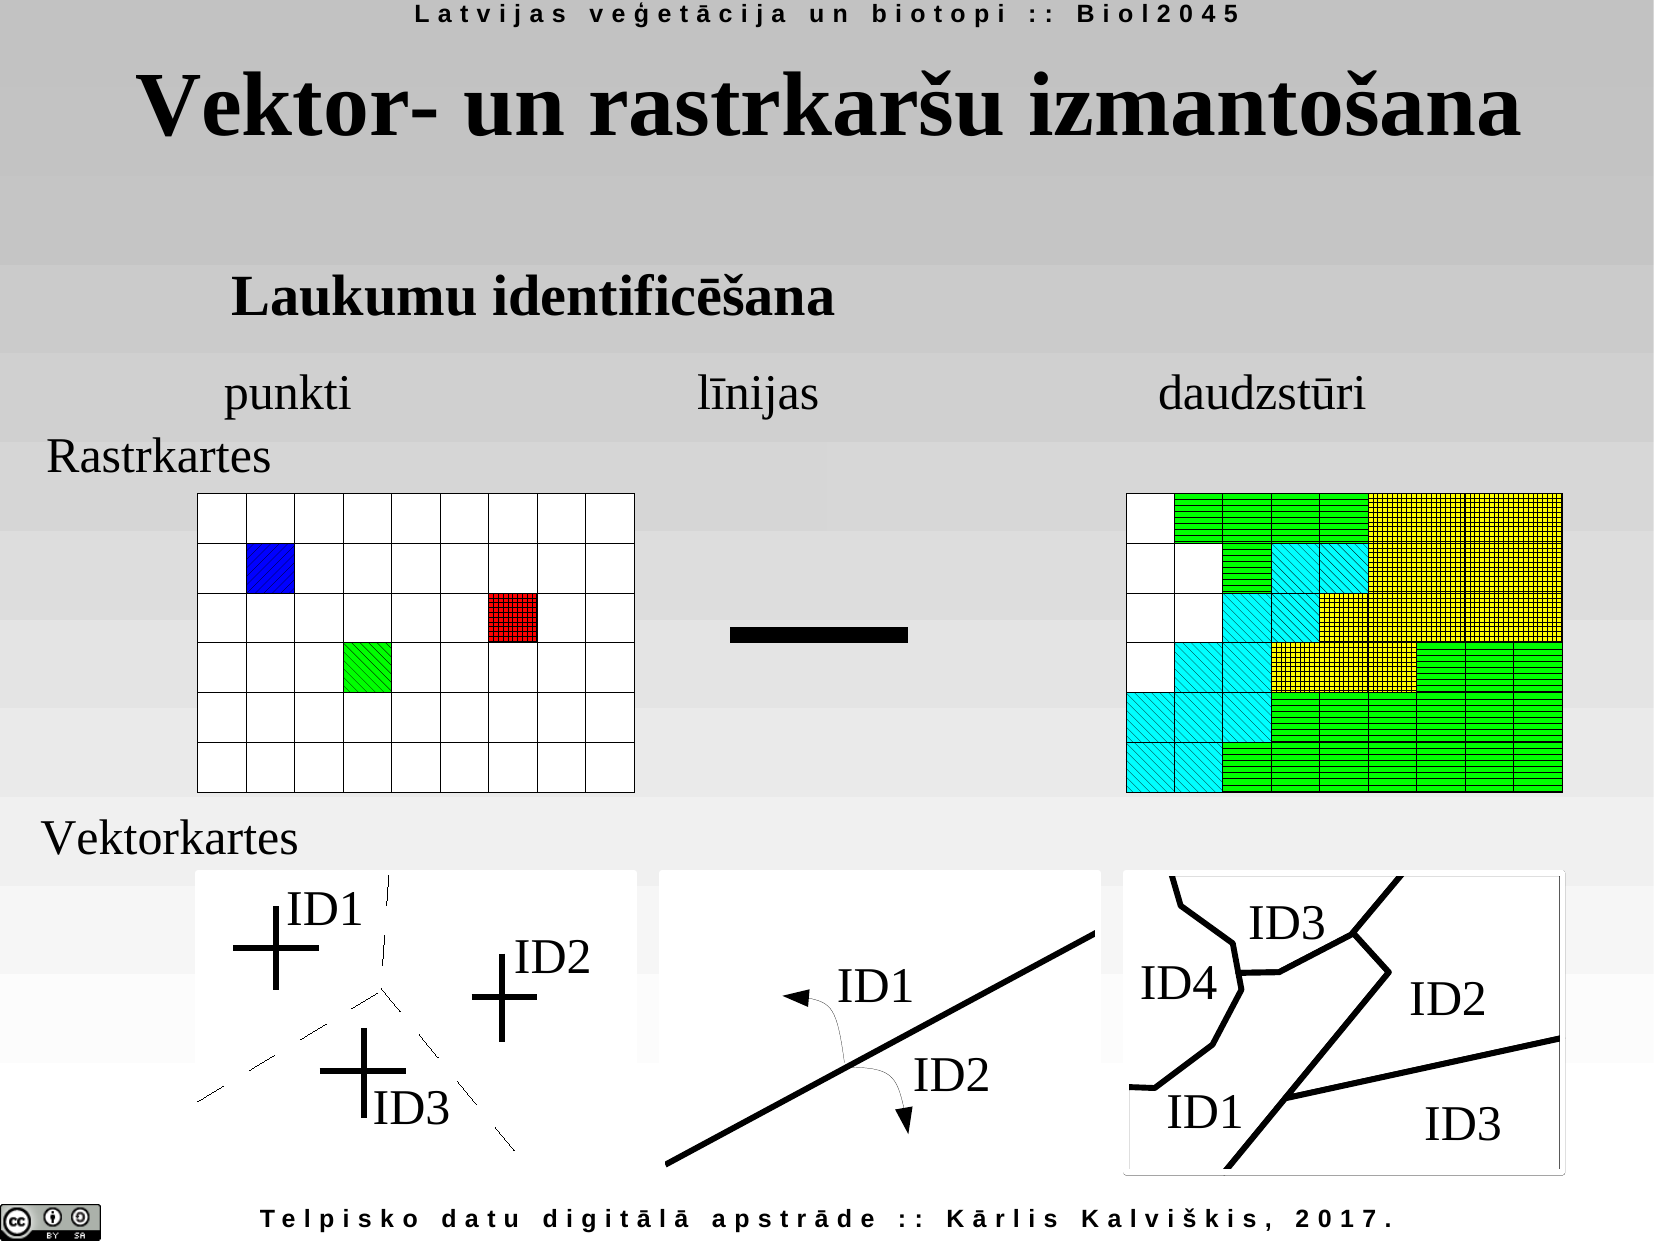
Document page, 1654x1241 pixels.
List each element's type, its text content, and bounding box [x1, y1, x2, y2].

text_box Laukumu identificēšana [231, 263, 837, 328]
text_box [665, 876, 1095, 1160]
text_box ID3 [1424, 1095, 1503, 1151]
picture [0, 0, 1654, 1241]
text_box ID4 [1139, 955, 1218, 1011]
text_box [1126, 493, 1563, 793]
text_box ID1 [836, 958, 915, 1014]
text_box [665, 938, 1095, 1169]
text_box ID3 [1172, 876, 1399, 972]
text_box [197, 493, 635, 793]
text_box ID2 [912, 1046, 991, 1102]
text_box Rastrkartes [46, 427, 272, 483]
text_box [730, 627, 908, 643]
text_box ID2 [513, 928, 592, 985]
title Vektor- un rastrkaršu izmantošana [123, 53, 1536, 265]
text_box ID1 [286, 880, 365, 937]
text_box līnijas [697, 364, 956, 429]
text_box [1129, 876, 1560, 1169]
text_box ID1 [1166, 1084, 1245, 1140]
text_box punkti [223, 364, 494, 432]
text_box ID3 [372, 1079, 451, 1135]
text_box daudzstūri [1158, 364, 1465, 429]
text_box Vektorkartes [40, 809, 300, 866]
text_box ID2 [1409, 971, 1488, 1027]
text_box [197, 873, 635, 1173]
